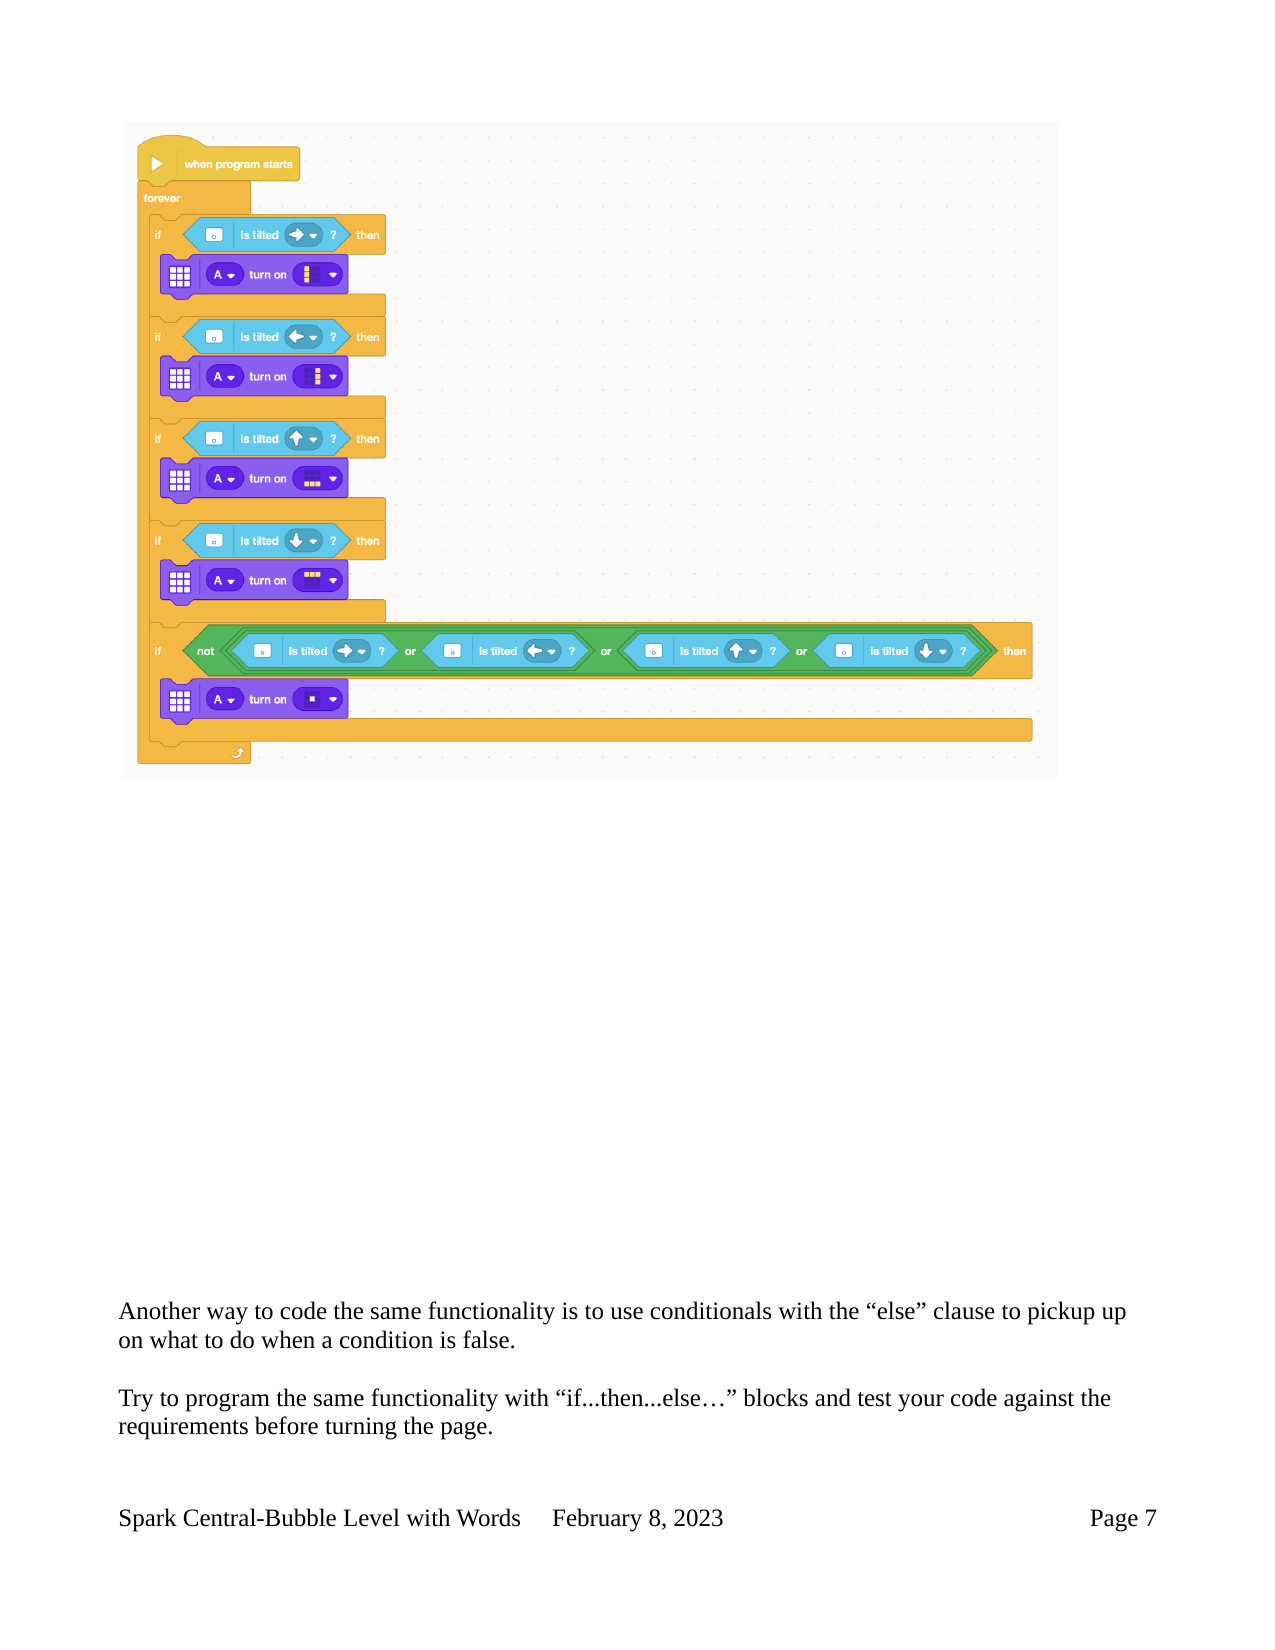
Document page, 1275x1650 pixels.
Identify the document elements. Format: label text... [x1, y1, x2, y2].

text Try to program the same functionality with “if...then...else…” blocks and test your code against the requirements before turning the page. [118, 1383, 1157, 1440]
text Another way to code the same functionality is to use conditionals with the “else” clause to pickup up on what to do when a condition is false. [118, 1296, 1157, 1354]
picture [123, 122, 1059, 779]
